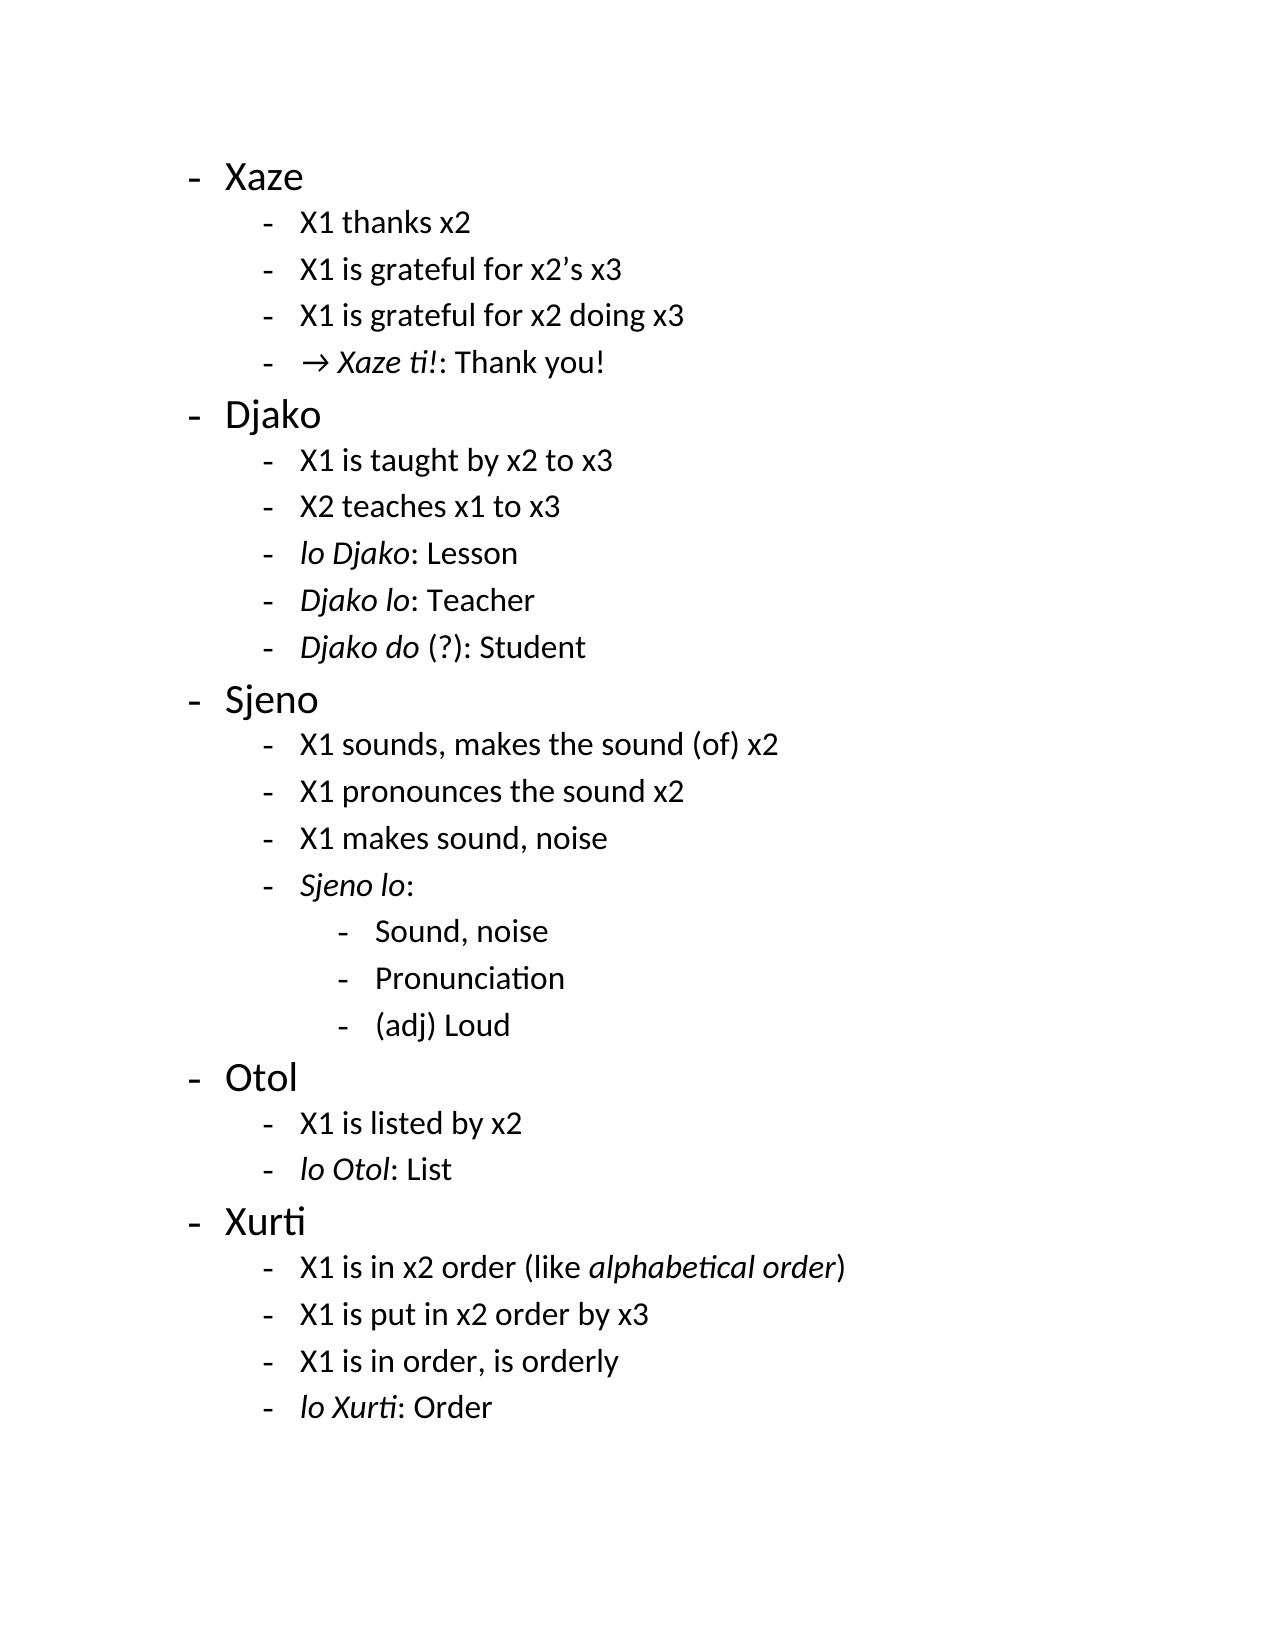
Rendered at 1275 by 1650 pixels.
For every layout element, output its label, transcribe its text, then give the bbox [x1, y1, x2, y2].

list lo Djako: Lesson [262, 532, 1125, 573]
list X1 is taught by x2 to x3 [262, 439, 1125, 479]
list (adj) Loud [337, 1004, 1125, 1045]
list Djako do (?): Student [262, 626, 1125, 667]
list X1 sounds, makes the sound (of) x2 [262, 723, 1125, 764]
list Sjeno lo: [262, 864, 1125, 904]
list → Xaze ti!: Thank you! [262, 341, 1125, 382]
list Pronunciation [337, 957, 1125, 998]
list X1 makes sound, noise [262, 817, 1125, 858]
list Djako lo: Teacher [262, 579, 1125, 620]
list lo Xurti: Order [262, 1386, 1125, 1427]
list X1 is grateful for x2’s x3 [262, 248, 1125, 288]
subtitle Xaze [187, 150, 1125, 201]
list X1 pronounces the sound x2 [262, 770, 1125, 811]
list X1 thanks x2 [262, 201, 1125, 242]
list X1 is listed by x2 [262, 1102, 1125, 1142]
list Sound, noise [337, 911, 1125, 951]
subtitle Xurti [187, 1195, 1125, 1246]
subtitle Otol [187, 1051, 1125, 1102]
list X1 is grateful for x2 doing x3 [262, 294, 1125, 335]
subtitle Djako [187, 388, 1125, 439]
subtitle Sjeno [187, 673, 1125, 723]
list X2 teaches x1 to x3 [262, 486, 1125, 526]
list X1 is in order, is orderly [262, 1339, 1125, 1380]
list X1 is put in x2 order by x3 [262, 1293, 1125, 1333]
list X1 is in x2 order (like alphabetical order) [262, 1246, 1125, 1287]
list lo Otol: List [262, 1148, 1125, 1189]
